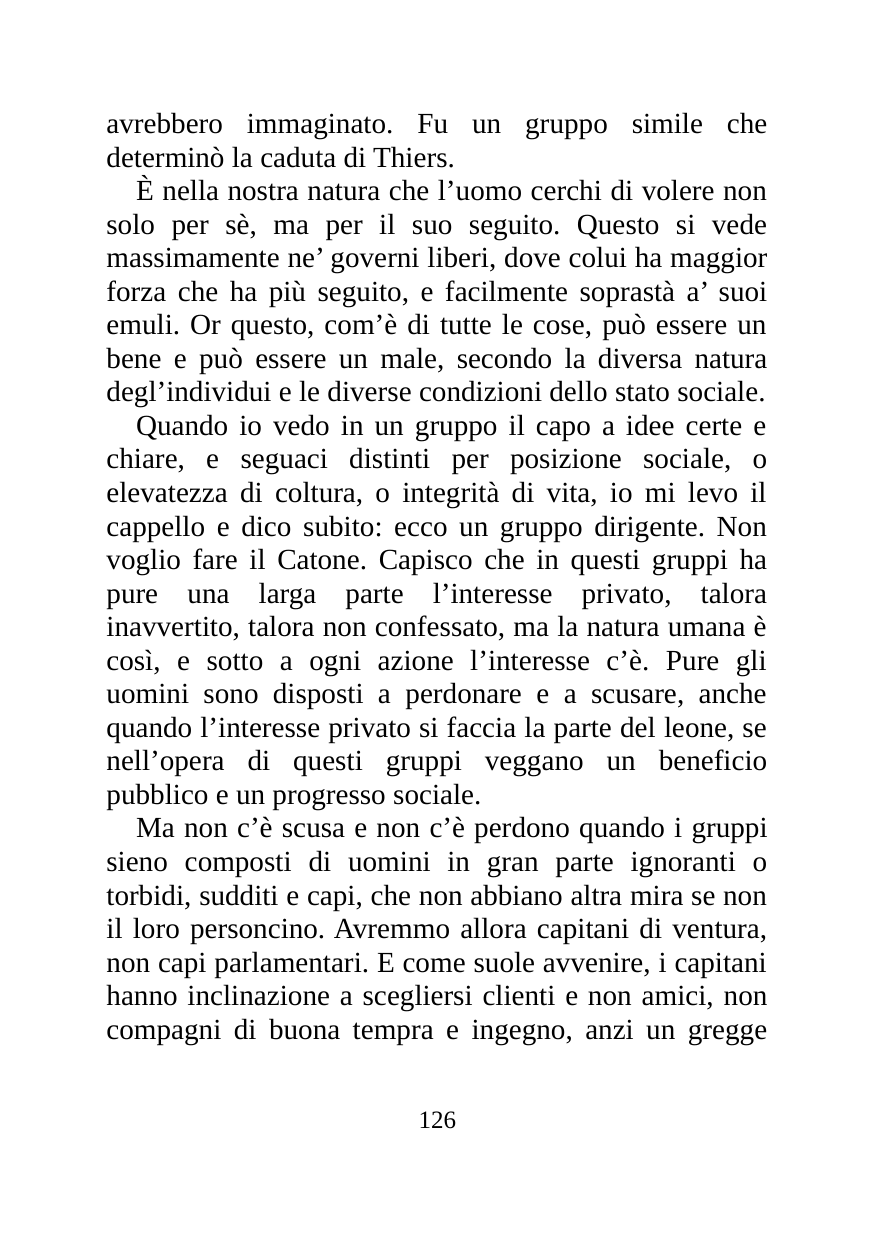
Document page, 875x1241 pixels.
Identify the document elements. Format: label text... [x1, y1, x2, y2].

text Ma non c’è scusa e non c’è perdono quando i gruppi sieno composti di uomini in gran parte ignoranti o torbidi, sudditi e capi, che non abbiano altra mira se non il loro personcino. Avremmo allora capitani di ventura, non capi parlamentari. E come suole avvenire, i capitani hanno inclinazione a scegliersi clienti e non amici, non compagni di buona tempra e ingegno, anzi un gregge [106, 811, 768, 1045]
text È nella nostra natura che l’uomo cerchi di volere non solo per sè, ma per il suo seguito. Questo si vede massimamente ne’ governi liberi, dove colui ha maggior forza che ha più seguito, e facilmente soprastà a’ suoi emuli. Or questo, com’è di tutte le cose, può essere un bene e può essere un male, secondo la diversa natura degl’individui e le diverse condizioni dello stato sociale. [106, 173, 768, 408]
text Quando io vedo in un gruppo il capo a idee certe e chiare, e seguaci distinti per posizione sociale, o elevatezza di coltura, o integrità di vita, io mi levo il cappello e dico subito: ecco un gruppo dirigente. Non voglio fare il Catone. Capisco che in questi gruppi ha pure una larga parte l’interesse privato, talora inavvertito, talora non confessato, ma la natura umana è così, e sotto a ogni azione l’interesse c’è. Pure gli uomini sono disposti a perdonare e a scusare, anche quando l’interesse privato si faccia la parte del leone, se nell’opera di questi gruppi veggano un beneficio pubblico e un progresso sociale. [106, 408, 768, 811]
text avrebbero immaginato. Fu un gruppo simile che determinò la caduta di Thiers. [106, 106, 768, 173]
